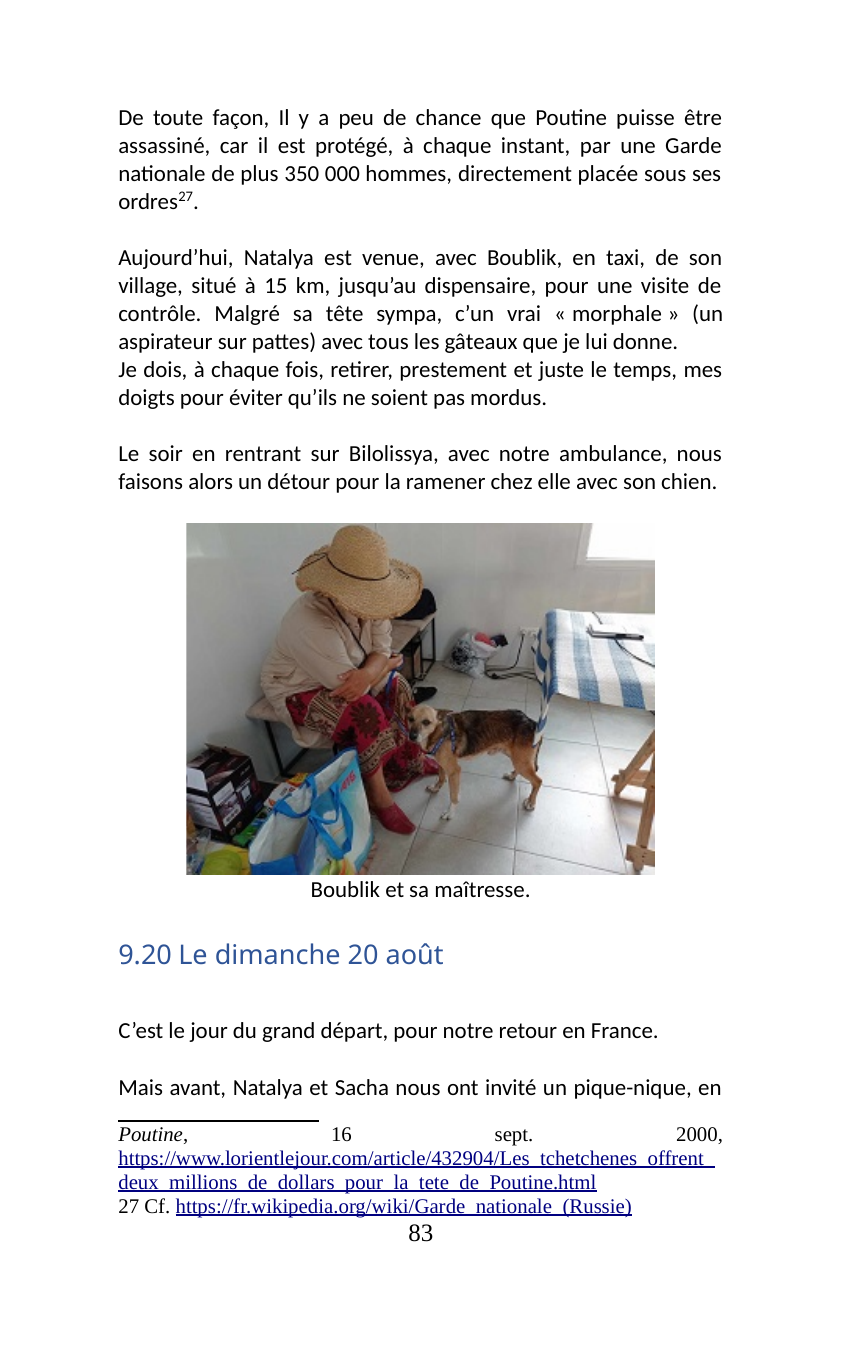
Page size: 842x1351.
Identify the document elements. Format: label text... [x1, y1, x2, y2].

text Je dois, à chaque fois, retirer, prestement et juste le temps, mes doigts pour éviter qu’ils ne soient pas mordus. [118, 355, 723, 411]
text C’est le jour du grand départ, pour notre retour en France. [118, 1017, 723, 1045]
text Boublik et sa maîtresse. [118, 875, 723, 903]
text Poutine, 16 sept. 2000, https://www.lorientlejour.com/article/432904/Les_tchetchenes_offrent_deux_millions_de_dollars_pour_la_tete_de_Poutine.html [118, 1121, 723, 1194]
text Mais avant, Natalya et Sacha nous ont invité un pique-nique, en [118, 1073, 723, 1101]
text Le soir en rentrant sur Bilolissya, avec notre ambulance, nous faisons alors un détour pour la ramener chez elle avec son chien. [118, 439, 723, 495]
text Aujourd’hui, Natalya est venue, avec Boublik, en taxi, de son village, situé à 15 km, jusqu’au dispensaire, pour une visite de contrôle. Malgré sa tête sympa, c’un vrai « morphale » (un aspirateur sur pattes) avec tous les gâteaux que je lui donne. [118, 243, 723, 355]
subtitle Le dimanche 20 août [118, 935, 723, 972]
text De toute façon, Il y a peu de chance que Poutine puisse être assassiné, car il est protégé, à chaque instant, par une Garde nationale de plus 350 000 hommes, directement placée sous ses ordres. [118, 103, 723, 215]
text Cf. https://fr.wikipedia.org/wiki/Garde_nationale_(Russie) [118, 1194, 723, 1218]
